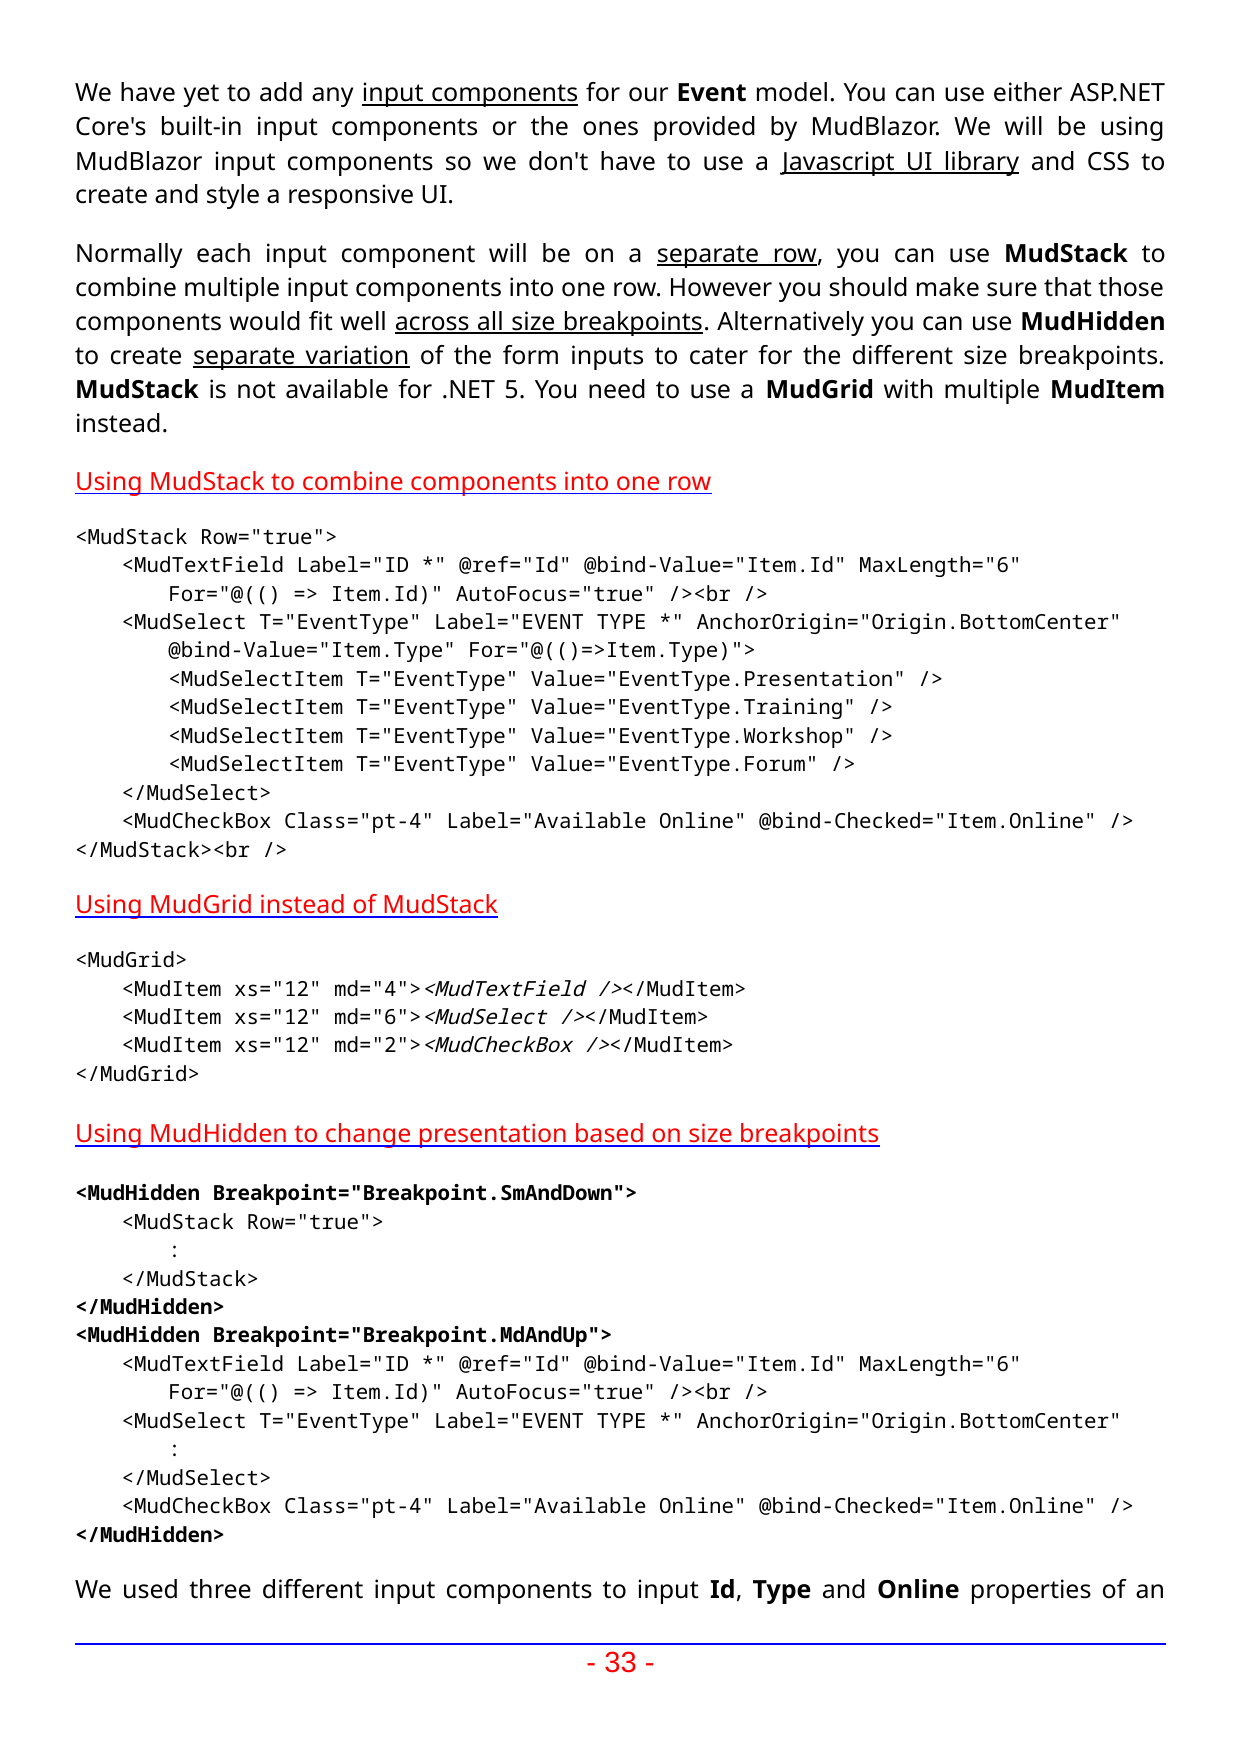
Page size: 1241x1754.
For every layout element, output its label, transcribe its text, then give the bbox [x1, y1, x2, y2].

text <MudItem xs="12" md="4"><MudTextField /></MudItem> [75, 974, 1166, 1002]
text <MudHidden Breakpoint="Breakpoint.MdAndUp"> [75, 1321, 1166, 1349]
text <MudSelectItem T="EventType" Value="EventType.Workshop" /> [75, 721, 1166, 749]
text <MudHidden Breakpoint="Breakpoint.SmAndDown"> [75, 1178, 1166, 1207]
text Using MudStack to combine components into one row [75, 464, 1166, 498]
text </MudStack><br /> [75, 835, 1166, 863]
text </MudGrid> [75, 1059, 1166, 1087]
text @bind-Value="Item.Type" For="@(()=>Item.Type)"> [75, 636, 1166, 664]
text <MudItem xs="12" md="2"><MudCheckBox /></MudItem> [75, 1031, 1166, 1059]
text Normally each input component will be on a separate row, you can use MudStack to combine multiple input components into one row. However you should make sure that those components would fit well across all size breakpoints. Alternatively you can use MudHidden to create separate variation of the form inputs to cater for the different size breakpoints. MudStack is not available for .NET 5. You need to use a MudGrid with multiple MudItem instead. [75, 235, 1166, 440]
text <MudTextField Label="ID *" @ref="Id" @bind-Value="Item.Id" MaxLength="6" [75, 1349, 1166, 1377]
text </MudSelect> [75, 778, 1166, 806]
text <MudCheckBox Class="pt-4" Label="Available Online" @bind-Checked="Item.Online" /> [75, 1491, 1166, 1520]
text <MudSelectItem T="EventType" Value="EventType.Training" /> [75, 692, 1166, 721]
text </MudHidden> [75, 1520, 1166, 1548]
text For="@(() => Item.Id)" AutoFocus="true" /><br /> [75, 1377, 1166, 1406]
text Using MudGrid instead of MudStack [75, 887, 1166, 921]
text <MudStack Row="true"> [75, 1207, 1166, 1235]
text We have yet to add any input components for our Event model. You can use either ASP.NET Core's built-in input components or the ones provided by MudBlazor. We will be using MudBlazor input components so we don't have to use a Javascript UI library and CSS to create and style a responsive UI. [75, 75, 1166, 211]
text <MudItem xs="12" md="6"><MudSelect /></MudItem> [75, 1002, 1166, 1031]
text <MudSelectItem T="EventType" Value="EventType.Presentation" /> [75, 664, 1166, 692]
text </MudStack> [75, 1264, 1166, 1292]
text We used three different input components to input Id, Type and Online properties of an [75, 1572, 1166, 1606]
text Using MudHidden to change presentation based on size breakpoints [75, 1116, 1166, 1150]
text For="@(() => Item.Id)" AutoFocus="true" /><br /> [75, 579, 1166, 607]
text <MudSelect T="EventType" Label="EVENT TYPE *" AnchorOrigin="Origin.BottomCenter" [75, 607, 1166, 636]
text <MudCheckBox Class="pt-4" Label="Available Online" @bind-Checked="Item.Online" /> [75, 806, 1166, 835]
text <MudSelect T="EventType" Label="EVENT TYPE *" AnchorOrigin="Origin.BottomCenter" [75, 1406, 1166, 1434]
text </MudHidden> [75, 1292, 1166, 1321]
text <MudSelectItem T="EventType" Value="EventType.Forum" /> [75, 749, 1166, 778]
text <MudTextField Label="ID *" @ref="Id" @bind-Value="Item.Id" MaxLength="6" [75, 550, 1166, 579]
text : [75, 1235, 1166, 1264]
text <MudStack Row="true"> [75, 522, 1166, 550]
text : [75, 1434, 1166, 1463]
text <MudGrid> [75, 945, 1166, 974]
text </MudSelect> [75, 1463, 1166, 1491]
